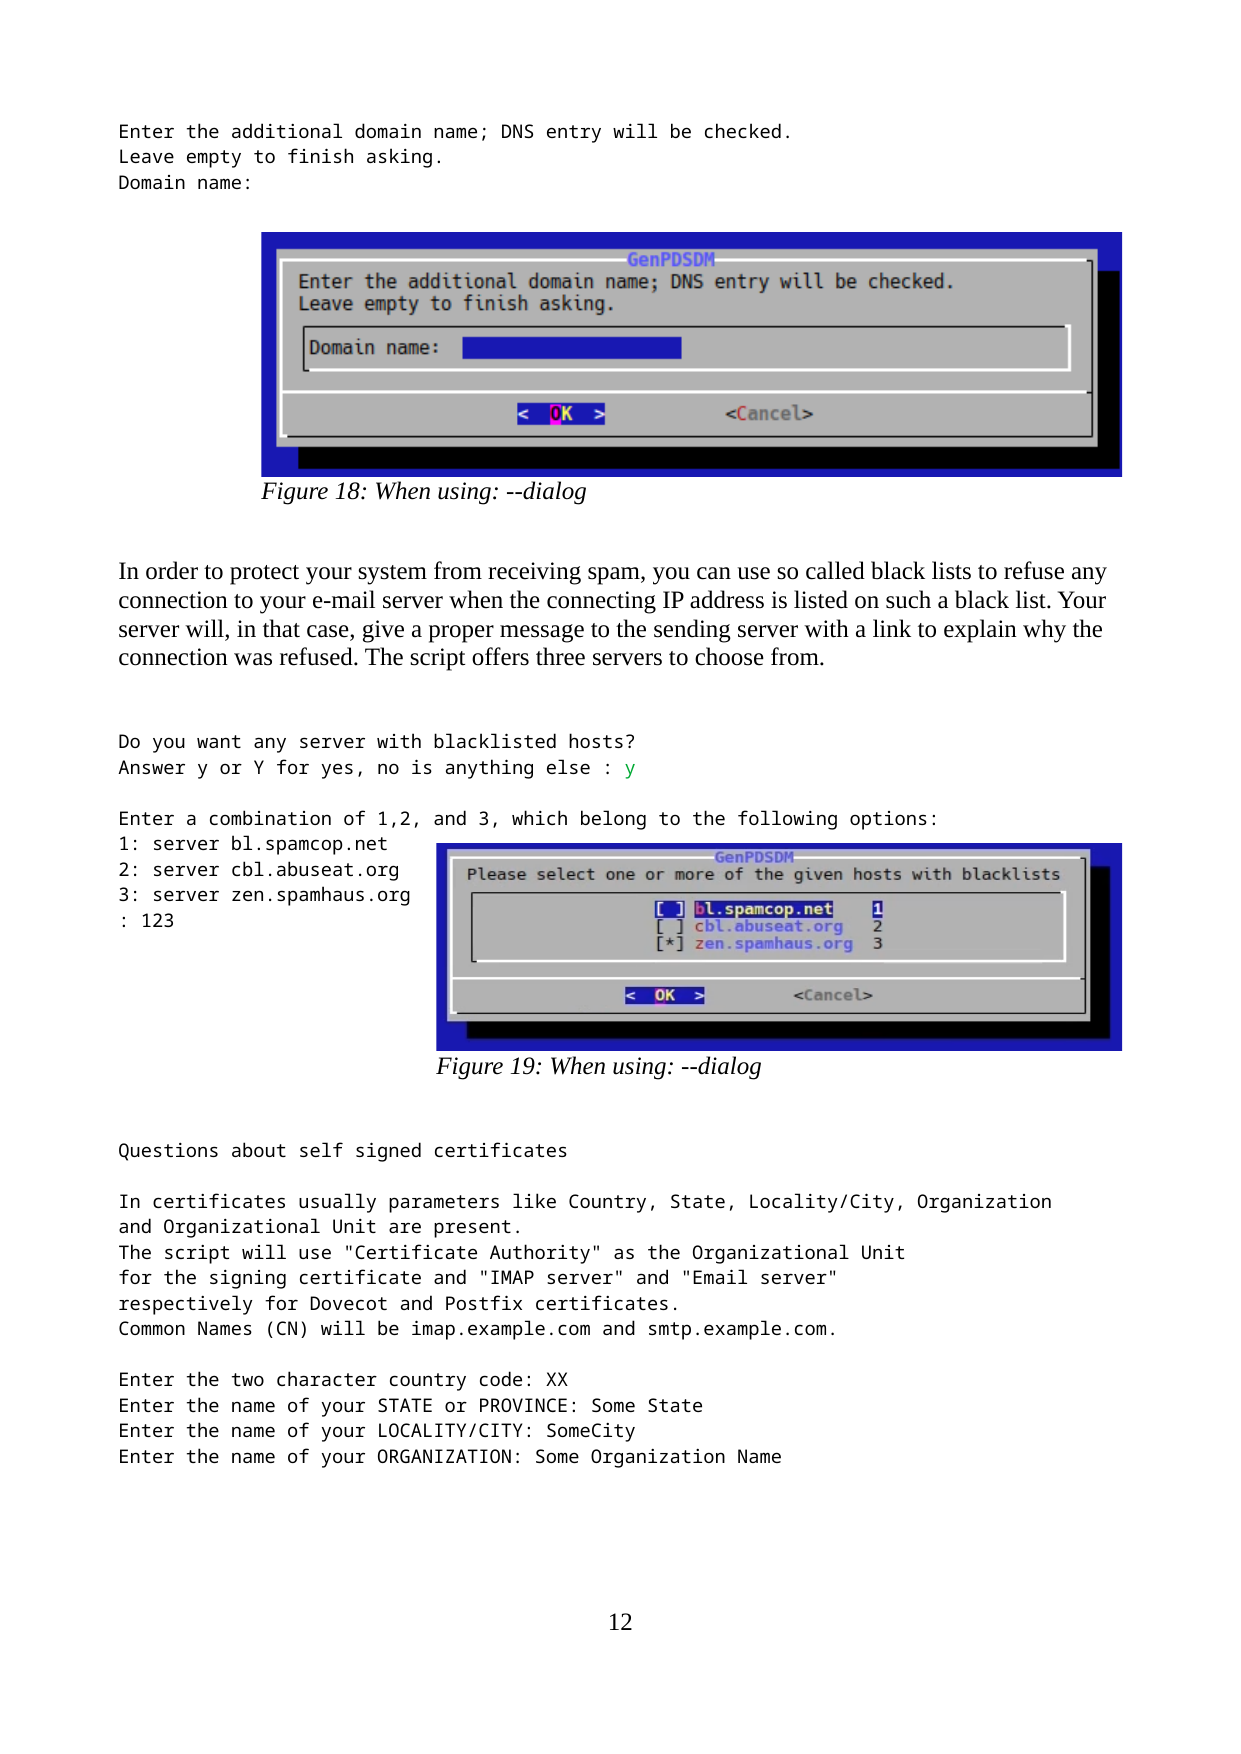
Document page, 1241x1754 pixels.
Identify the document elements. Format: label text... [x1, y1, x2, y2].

text Enter the two character country code: XX [118, 1367, 1122, 1392]
text 2: server cbl.abuseat.org [118, 856, 436, 882]
text Enter the name of your ORGANIZATION: Some Organization Name [118, 1443, 1122, 1469]
text Common Names (CN) will be imap.example.com and smtp.example.com. [118, 1316, 1122, 1341]
text Questions about self signed certificates [118, 1137, 1122, 1162]
text Answer y or Y for yes, no is anything else : y [118, 754, 1122, 780]
text Enter the name of your LOCALITY/CITY: SomeCity [118, 1418, 1122, 1443]
text Figure 18: When using: --dialog [261, 477, 1122, 505]
text Leave empty to finish asking. [118, 144, 1122, 169]
text The script will use "Certificate Authority" as the Organizational Unit [118, 1239, 1122, 1264]
picture [436, 843, 1123, 1051]
text 3: server zen.spamhaus.org [118, 882, 436, 907]
picture [261, 232, 1123, 477]
text Domain name: [118, 169, 1122, 195]
text respectively for Dovecot and Postfix certificates. [118, 1290, 1122, 1316]
text 1: server bl.spamcop.net [118, 831, 1122, 856]
text In order to protect your system from receiving spam, you can use so called black lists to refuse any connection to your e-mail server when the connecting IP address is listed on such a black list. Your server will, in that case, give a proper message to the sending server with a link to explain why the connection was refused. The script offers three servers to choose from. [118, 556, 1122, 671]
text and Organizational Unit are present. [118, 1213, 1122, 1239]
text Do you want any server with blacklisted hosts? [118, 729, 1122, 754]
text Enter the name of your STATE or PROVINCE: Some State [118, 1392, 1122, 1418]
text In certificates usually parameters like Country, State, Locality/City, Organization [118, 1188, 1122, 1213]
text Enter the additional domain name; DNS entry will be checked. [118, 118, 1122, 144]
text : 123 [118, 907, 436, 933]
text Enter a combination of 1,2, and 3, which belong to the following options: [118, 805, 1122, 831]
text for the signing certificate and "IMAP server" and "Email server" [118, 1264, 1122, 1290]
text Figure 19: When using: --dialog [436, 1051, 1122, 1080]
